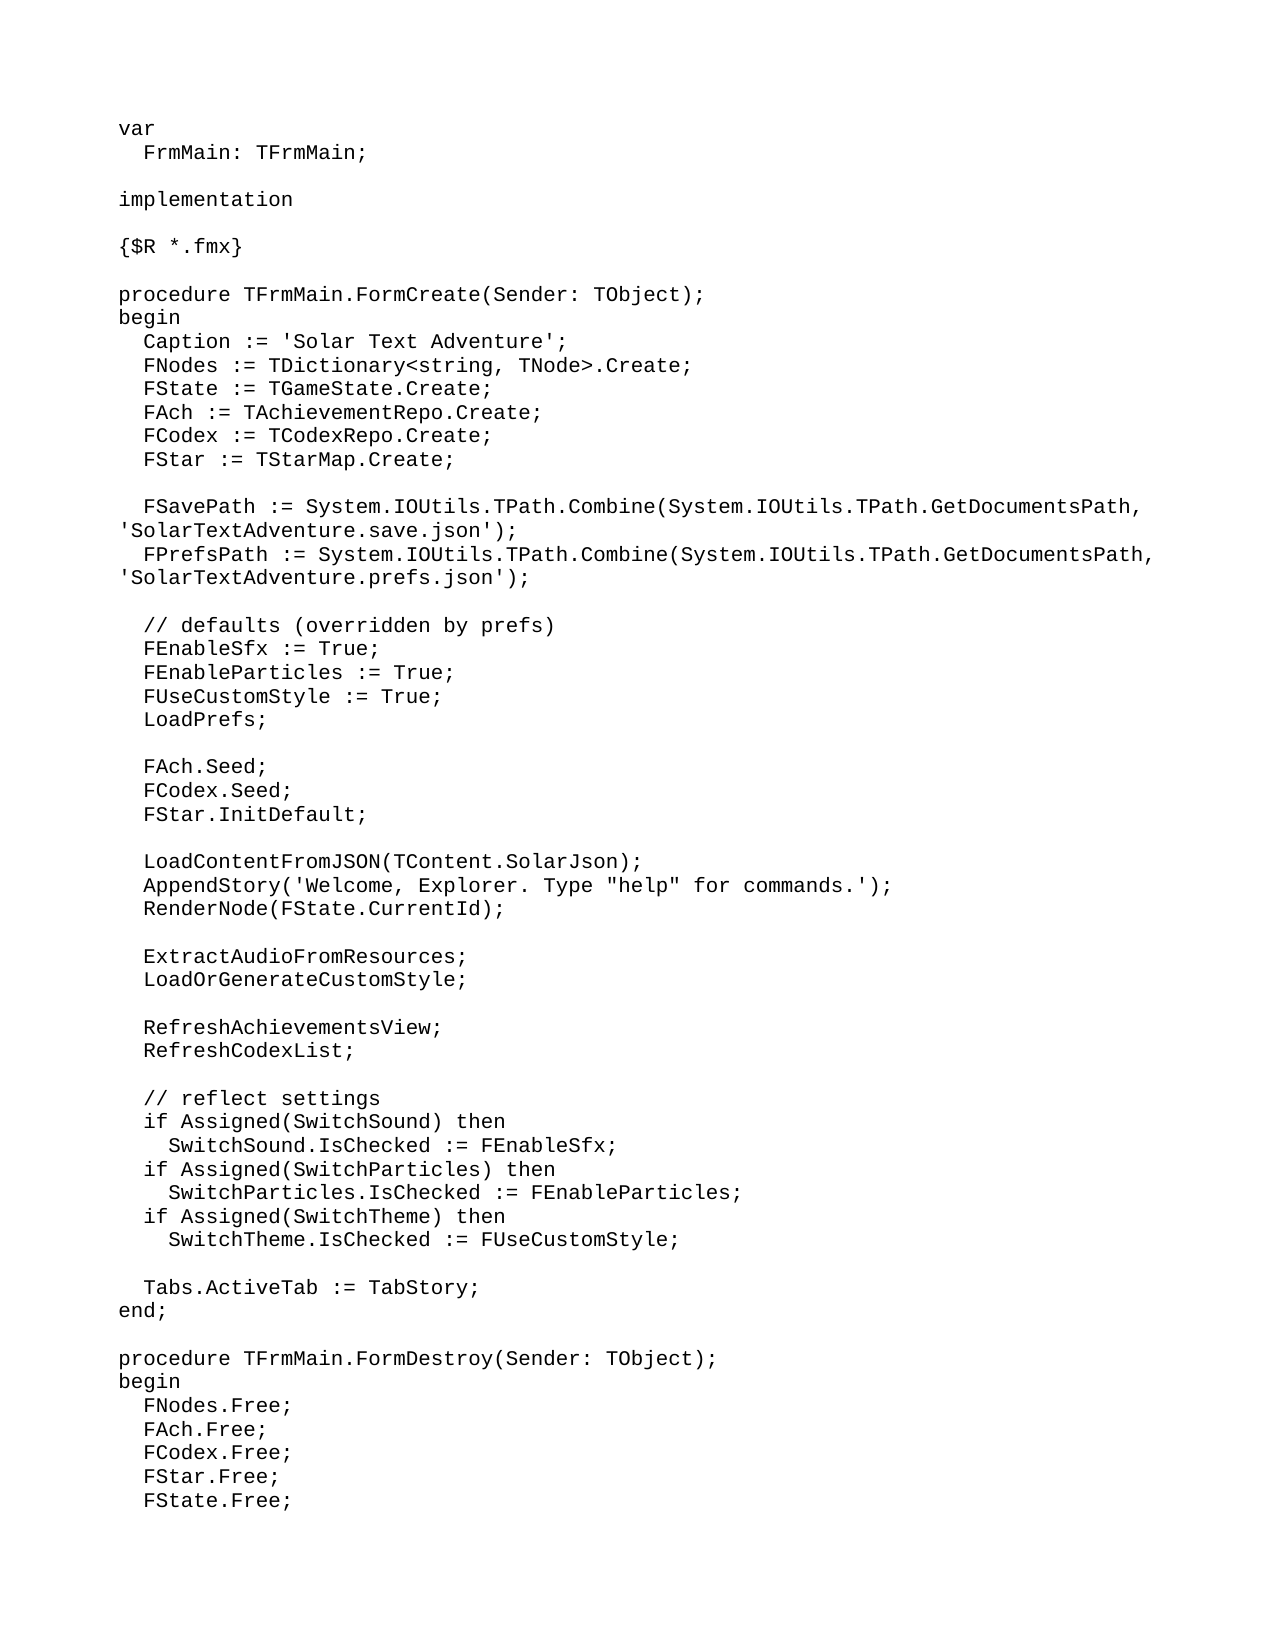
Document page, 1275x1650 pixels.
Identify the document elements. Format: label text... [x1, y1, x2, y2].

text FStar.Free; [118, 1466, 1157, 1489]
text AppendStory('Welcome, Explorer. Type "help" for commands.'); [118, 875, 1157, 898]
text LoadOrGenerateCustomStyle; [118, 969, 1157, 993]
text SwitchSound.IsChecked := FEnableSfx; [118, 1135, 1157, 1158]
text FEnableSfx := True; [118, 638, 1157, 662]
text RefreshCodexList; [118, 1040, 1157, 1064]
text procedure TFrmMain.FormDestroy(Sender: TObject); [118, 1348, 1157, 1371]
text ExtractAudioFromResources; [118, 946, 1157, 969]
text begin [118, 307, 1157, 331]
text FAch.Seed; [118, 757, 1157, 780]
text Tabs.ActiveTab := TabStory; [118, 1277, 1157, 1300]
text FPrefsPath := System.IOUtils.TPath.Combine(System.IOUtils.TPath.GetDocumentsPath, 'SolarTextAdventure.prefs.json'); [118, 544, 1157, 591]
text FNodes := TDictionary<string, TNode>.Create; [118, 354, 1157, 378]
text SwitchParticles.IsChecked := FEnableParticles; [118, 1182, 1157, 1206]
text FStar := TStarMap.Create; [118, 449, 1157, 473]
text procedure TFrmMain.FormCreate(Sender: TObject); [118, 284, 1157, 307]
text FSavePath := System.IOUtils.TPath.Combine(System.IOUtils.TPath.GetDocumentsPath, 'SolarTextAdventure.save.json'); [118, 496, 1157, 544]
text if Assigned(SwitchTheme) then [118, 1206, 1157, 1229]
text if Assigned(SwitchSound) then [118, 1111, 1157, 1135]
text FAch.Free; [118, 1419, 1157, 1442]
text FNodes.Free; [118, 1395, 1157, 1419]
text implementation [118, 189, 1157, 213]
text FState := TGameState.Create; [118, 378, 1157, 402]
text FUseCustomStyle := True; [118, 686, 1157, 709]
text {$R *.fmx} [118, 236, 1157, 260]
text FState.Free; [118, 1489, 1157, 1513]
text if Assigned(SwitchParticles) then [118, 1158, 1157, 1182]
text LoadContentFromJSON(TContent.SolarJson); [118, 851, 1157, 875]
text FAch := TAchievementRepo.Create; [118, 402, 1157, 426]
text end; [118, 1300, 1157, 1324]
text RenderNode(FState.CurrentId); [118, 898, 1157, 922]
text begin [118, 1371, 1157, 1395]
text // defaults (overridden by prefs) [118, 615, 1157, 638]
text Caption := 'Solar Text Adventure'; [118, 331, 1157, 354]
text SwitchTheme.IsChecked := FUseCustomStyle; [118, 1229, 1157, 1253]
text LoadPrefs; [118, 709, 1157, 733]
text RefreshAchievementsView; [118, 1017, 1157, 1040]
text FCodex.Free; [118, 1442, 1157, 1466]
text FStar.InitDefault; [118, 804, 1157, 827]
text FEnableParticles := True; [118, 662, 1157, 686]
text // reflect settings [118, 1088, 1157, 1111]
text var [118, 118, 1157, 142]
text FrmMain: TFrmMain; [118, 142, 1157, 165]
text FCodex.Seed; [118, 780, 1157, 804]
text FCodex := TCodexRepo.Create; [118, 426, 1157, 449]
